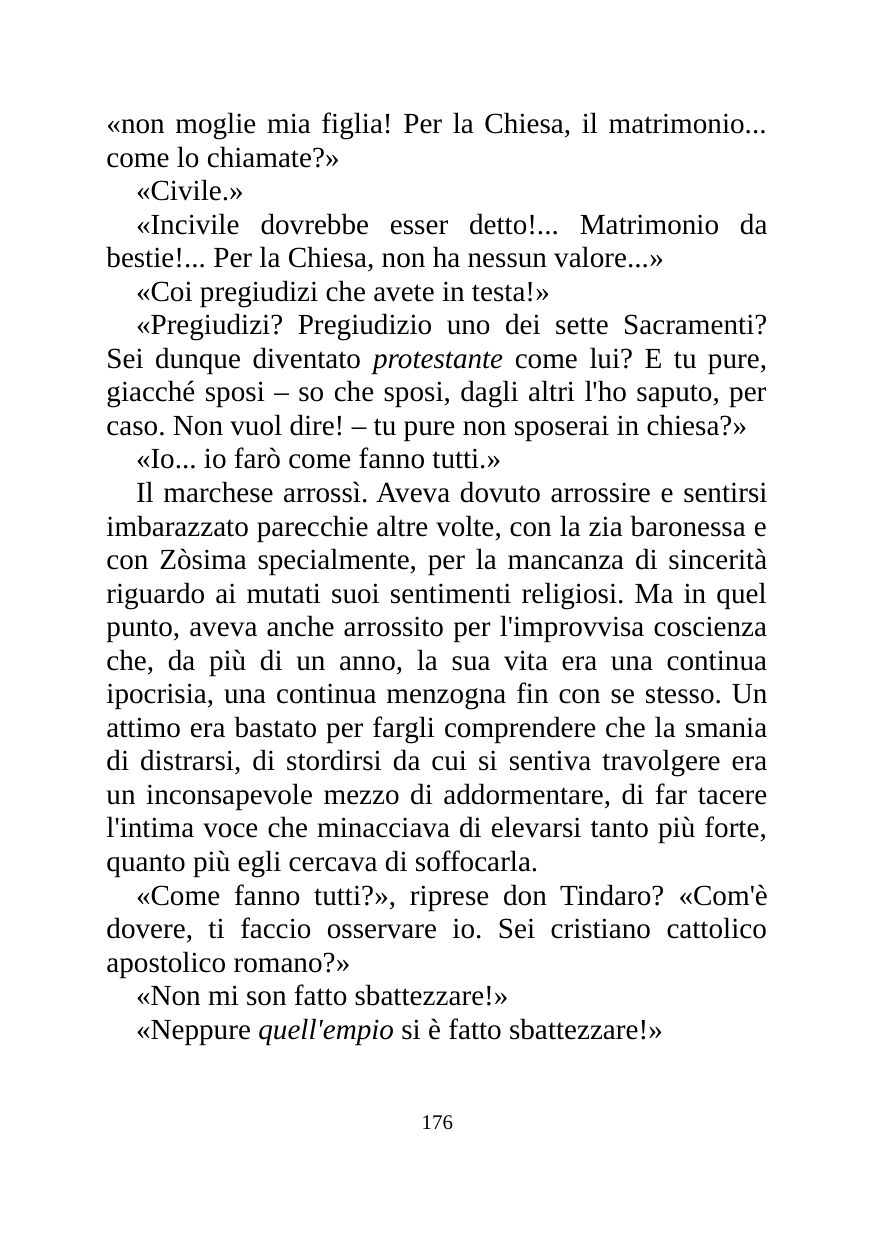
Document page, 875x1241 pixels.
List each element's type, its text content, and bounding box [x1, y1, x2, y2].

text «Pregiudizi? Pregiudizio uno dei sette Sacramenti? Sei dunque diventato protestante come lui? E tu pure, giacché sposi – so che sposi, dagli altri l'ho saputo, per caso. Non vuol dire! – tu pure non sposerai in chiesa?» [106, 307, 768, 442]
text «Come fanno tutti?», riprese don Tindaro? «Com'è dovere, ti faccio osservare io. Sei cristiano cattolico apostolico romano?» [106, 878, 768, 978]
text «Neppure quell'empio si è fatto sbattezzare!» [106, 1012, 768, 1045]
text «Non mi son fatto sbattezzare!» [106, 978, 768, 1012]
text Il marchese arrossì. Aveva dovuto arrossire e sentirsi imbarazzato parecchie altre volte, con la zia baronessa e con Zòsima specialmente, per la mancanza di sincerità riguardo ai mutati suoi sentimenti religiosi. Ma in quel punto, aveva anche arrossito per l'improvvisa coscienza che, da più di un anno, la sua vita era una continua ipocrisia, una continua menzogna fin con se stesso. Un attimo era bastato per fargli comprendere che la smania di distrarsi, di stordirsi da cui si sentiva travolgere era un inconsapevole mezzo di addormentare, di far tacere l'intima voce che minacciava di elevarsi tanto più forte, quanto più egli cercava di soffocarla. [106, 475, 768, 878]
text «Coi pregiudizi che avete in testa!» [106, 274, 768, 307]
text «Civile.» [106, 173, 768, 207]
text «Incivile dovrebbe esser detto!... Matrimonio da bestie!... Per la Chiesa, non ha nessun valore...» [106, 207, 768, 274]
text «non moglie mia figlia! Per la Chiesa, il matrimonio... come lo chiamate?» [106, 106, 768, 173]
text «Io... io farò come fanno tutti.» [106, 442, 768, 475]
